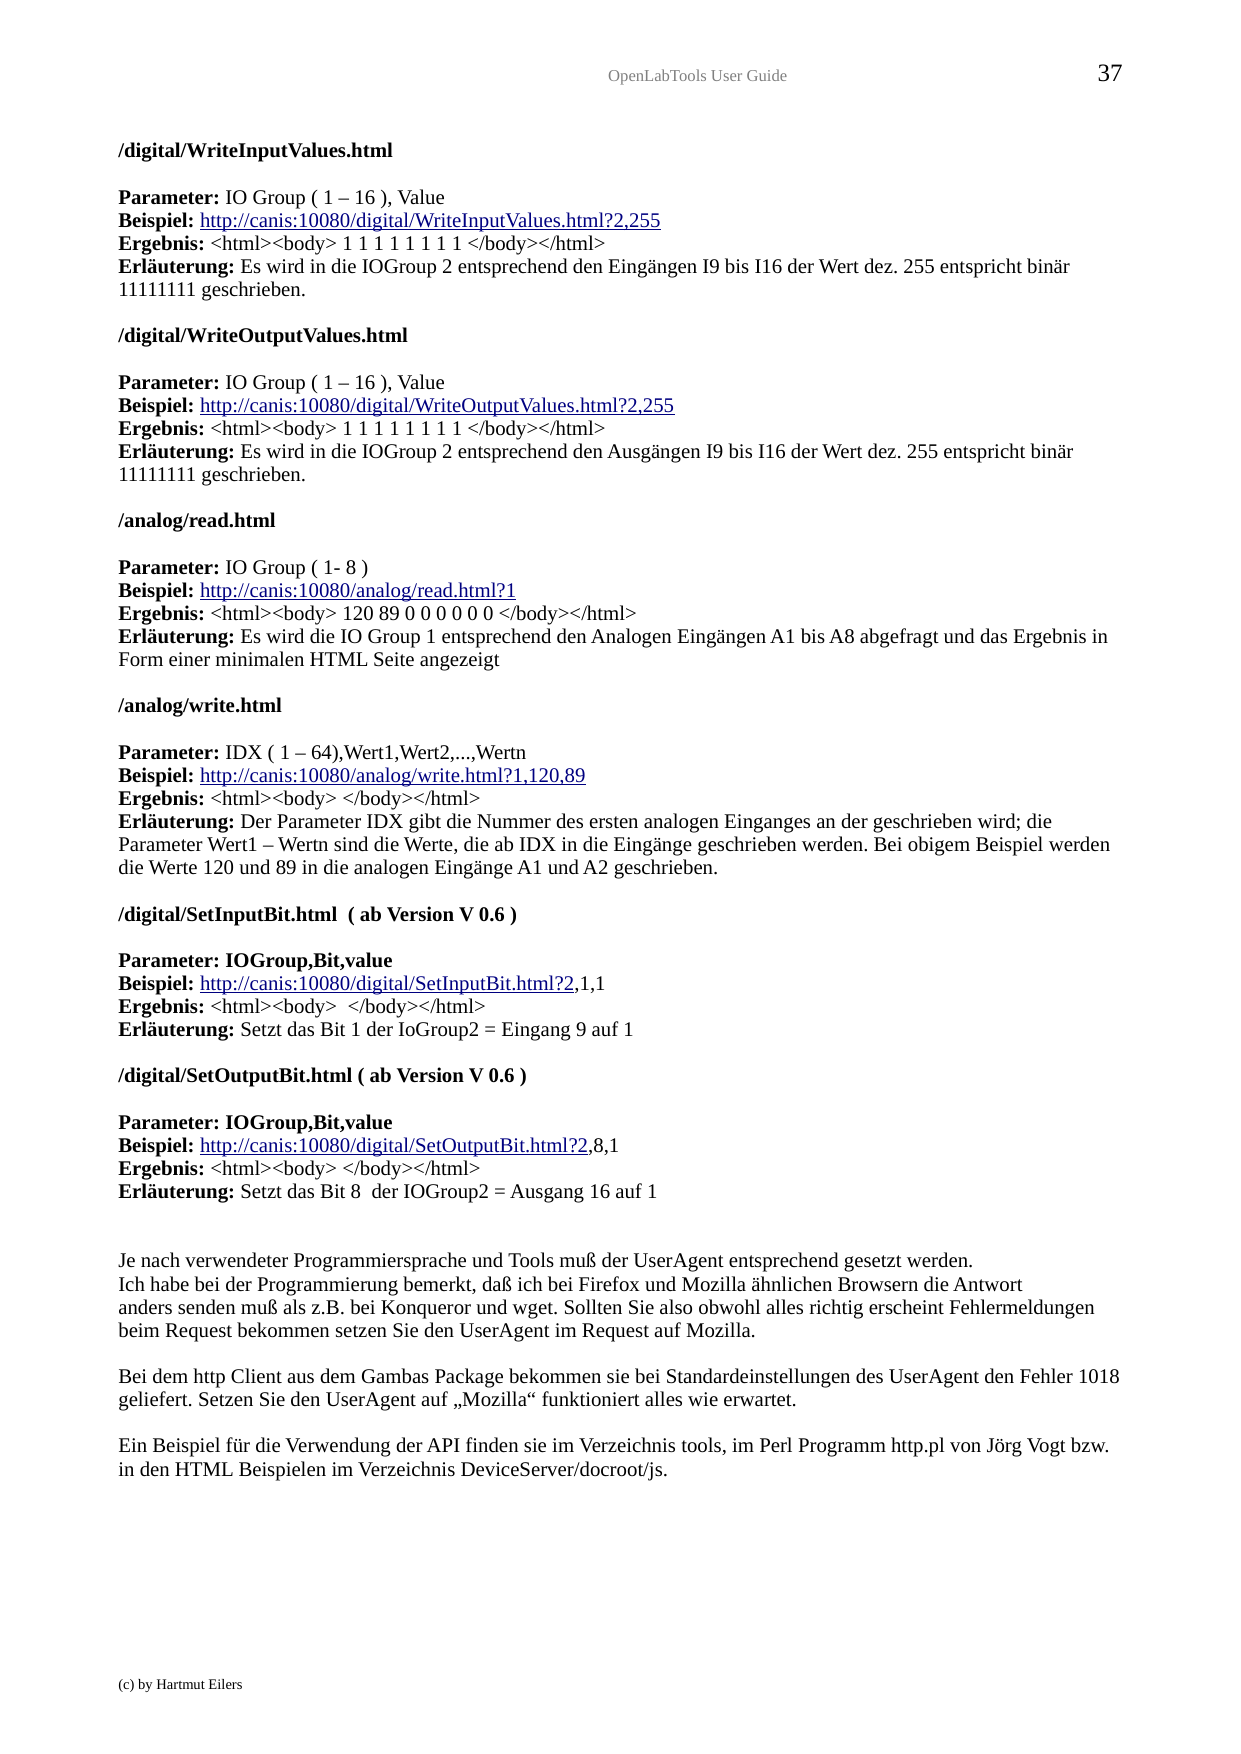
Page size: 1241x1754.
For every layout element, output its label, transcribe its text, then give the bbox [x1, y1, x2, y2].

text beim Request bekommen setzen Sie den UserAgent im Request auf Mozilla. [118, 1319, 1122, 1342]
text /digital/WriteInputValues.html [118, 139, 1122, 162]
text Erläuterung: Der Parameter IDX gibt die Nummer des ersten analogen Einganges an der geschrieben wird; die Parameter Wert1 – Wertn sind die Werte, die ab IDX in die Eingänge geschrieben werden. Bei obigem Beispiel werden die Werte 120 und 89 in die analogen Eingänge A1 und A2 geschrieben. [118, 810, 1122, 879]
text Ergebnis: <html><body> 1 1 1 1 1 1 1 1 </body></html> [118, 232, 1122, 255]
text /digital/SetOutputBit.html ( ab Version V 0.6 ) [118, 1064, 1122, 1087]
text Parameter: IDX ( 1 – 64),Wert1,Wert2,...,Wertn [118, 741, 1122, 764]
text Ergebnis: <html><body> </body></html> [118, 787, 1122, 810]
text Ergebnis: <html><body> 120 89 0 0 0 0 0 0 </body></html> [118, 602, 1122, 625]
text Parameter: IO Group ( 1- 8 ) [118, 556, 1122, 579]
text Beispiel: http://canis:10080/digital/WriteInputValues.html?2,255 [118, 209, 1122, 232]
text Erläuterung: Setzt das Bit 1 der IoGroup2 = Eingang 9 auf 1 [118, 1018, 1122, 1041]
text Erläuterung: Es wird in die IOGroup 2 entsprechend den Ausgängen I9 bis I16 der Wert dez. 255 entspricht binär 11111111 geschrieben. [118, 440, 1122, 486]
text Beispiel: http://canis:10080/digital/SetInputBit.html?2,1,1 [118, 972, 1122, 995]
text Erläuterung: Es wird in die IOGroup 2 entsprechend den Eingängen I9 bis I16 der Wert dez. 255 entspricht binär 11111111 geschrieben. [118, 255, 1122, 301]
text anders senden muß als z.B. bei Konqueror und wget. Sollten Sie also obwohl alles richtig erscheint Fehlermeldungen [118, 1296, 1122, 1319]
text Erläuterung: Setzt das Bit 8 der IOGroup2 = Ausgang 16 auf 1 [118, 1180, 1122, 1203]
text geliefert. Setzen Sie den UserAgent auf „Mozilla“ funktioniert alles wie erwartet. [118, 1388, 1122, 1411]
text Parameter: IO Group ( 1 – 16 ), Value [118, 186, 1122, 209]
text Ergebnis: <html><body> </body></html> [118, 995, 1122, 1018]
text Beispiel: http://canis:10080/digital/SetOutputBit.html?2,8,1 [118, 1134, 1122, 1157]
text Ergebnis: <html><body> </body></html> [118, 1157, 1122, 1180]
text Bei dem http Client aus dem Gambas Package bekommen sie bei Standardeinstellungen des UserAgent den Fehler 1018 [118, 1365, 1122, 1388]
text /analog/write.html [118, 694, 1122, 717]
text Beispiel: http://canis:10080/analog/read.html?1 [118, 579, 1122, 602]
text Je nach verwendeter Programmiersprache und Tools muß der UserAgent entsprechend gesetzt werden. [118, 1249, 1122, 1272]
text /digital/SetInputBit.html ( ab Version V 0.6 ) [118, 902, 1122, 926]
text Ergebnis: <html><body> 1 1 1 1 1 1 1 1 </body></html> [118, 417, 1122, 440]
text Beispiel: http://canis:10080/analog/write.html?1,120,89 [118, 764, 1122, 787]
text Parameter: IO Group ( 1 – 16 ), Value [118, 371, 1122, 394]
text Erläuterung: Es wird die IO Group 1 entsprechend den Analogen Eingängen A1 bis A8 abgefragt und das Ergebnis in Form einer minimalen HTML Seite angezeigt [118, 625, 1122, 671]
text Beispiel: http://canis:10080/digital/WriteOutputValues.html?2,255 [118, 394, 1122, 417]
text Ich habe bei der Programmierung bemerkt, daß ich bei Firefox und Mozilla ähnlichen Browsern die Antwort [118, 1272, 1122, 1296]
text Ein Beispiel für die Verwendung der API finden sie im Verzeichnis tools, im Perl Programm http.pl von Jörg Vogt bzw. in den HTML Beispielen im Verzeichnis DeviceServer/docroot/js. [118, 1434, 1122, 1481]
text /analog/read.html [118, 509, 1122, 532]
text Parameter: IOGroup,Bit,value [118, 1111, 1122, 1134]
text /digital/WriteOutputValues.html [118, 324, 1122, 347]
text Parameter: IOGroup,Bit,value [118, 949, 1122, 972]
